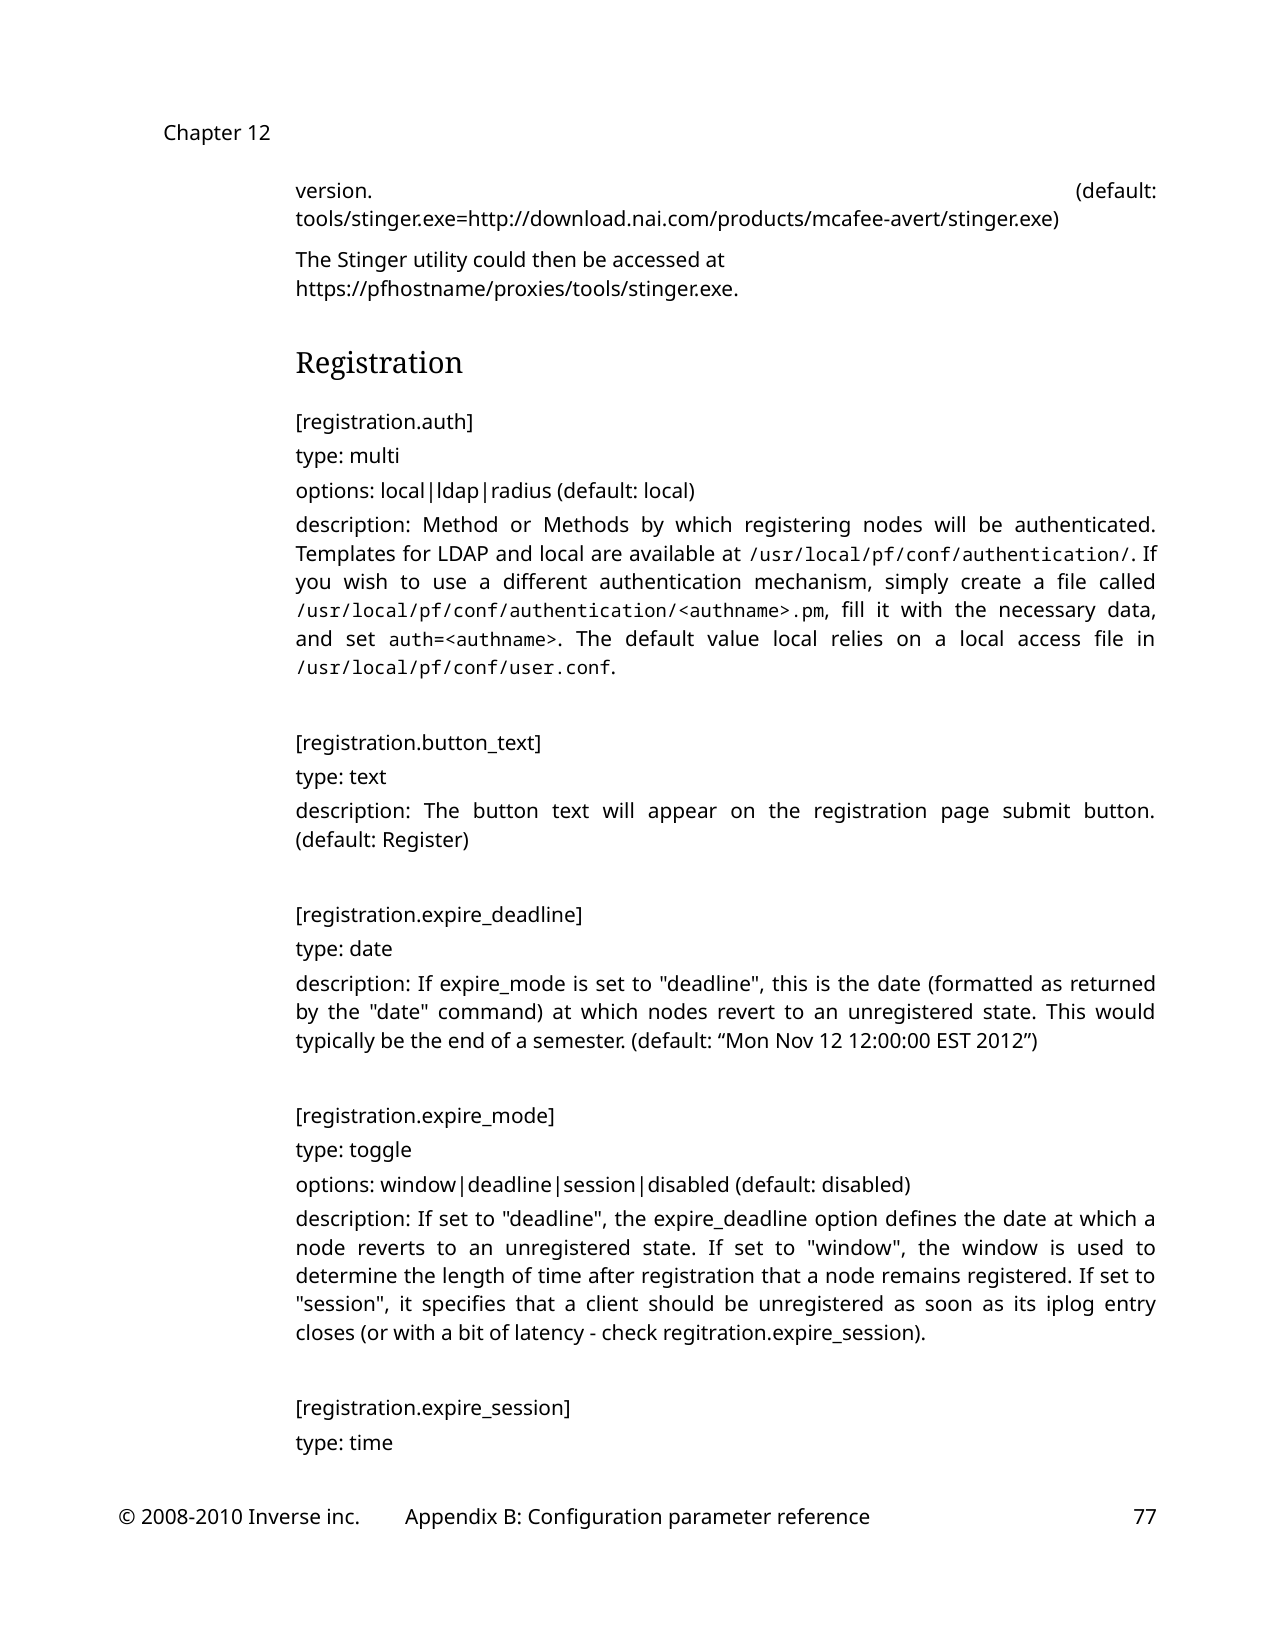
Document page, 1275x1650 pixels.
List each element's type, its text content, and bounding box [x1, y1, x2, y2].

text description: If set to "deadline", the expire_deadline option defines the date at which a node reverts to an unregistered state. If set to "window", the window is used to determine the length of time after registration that a node remains registered. If set to "session", it specifies that a client should be unregistered as soon as its iplog entry closes (or with a bit of latency - check regitration.expire_session). [295, 1204, 1157, 1346]
text description: Method or Methods by which registering nodes will be authenticated. Templates for LDAP and local are available at /usr/local/pf/conf/authentication/. If you wish to use a different authentication mechanism, simply create a file called /usr/local/pf/conf/authentication/<authname>.pm, fill it with the necessary data, and set auth=<authname>. The default value local relies on a local access file in /usr/local/pf/conf/user.conf. [295, 510, 1157, 681]
text options: window|deadline|session|disabled (default: disabled) [295, 1170, 1157, 1198]
text [registration.expire_session] [295, 1393, 1157, 1422]
text [registration.auth] [295, 407, 1157, 436]
text [registration.button_text] [295, 728, 1157, 756]
text version. (default: tools/stinger.exe=http://download.nai.com/products/mcafee-avert/stinger.exe) [295, 176, 1157, 233]
text description: The button text will appear on the registration page submit button. (default: Register) [295, 796, 1157, 853]
text type: toggle [295, 1136, 1157, 1164]
text options: local|ldap|radius (default: local) [295, 476, 1157, 504]
text description: If expire_mode is set to "deadline", this is the date (formatted as returned by the "date" command) at which nodes revert to an unregistered state. This would typically be the end of a semester. (default: “Mon Nov 12 12:00:00 EST 2012”) [295, 969, 1157, 1054]
subtitle Registration [295, 343, 1157, 382]
text [registration.expire_deadline] [295, 900, 1157, 929]
text type: text [295, 762, 1157, 791]
text [registration.expire_mode] [295, 1101, 1157, 1129]
text type: time [295, 1428, 1157, 1456]
text type: date [295, 934, 1157, 963]
text type: multi [295, 441, 1157, 470]
text The Stinger utility could then be accessed at https://pfhostname/proxies/tools/stinger.exe. [295, 245, 1157, 302]
